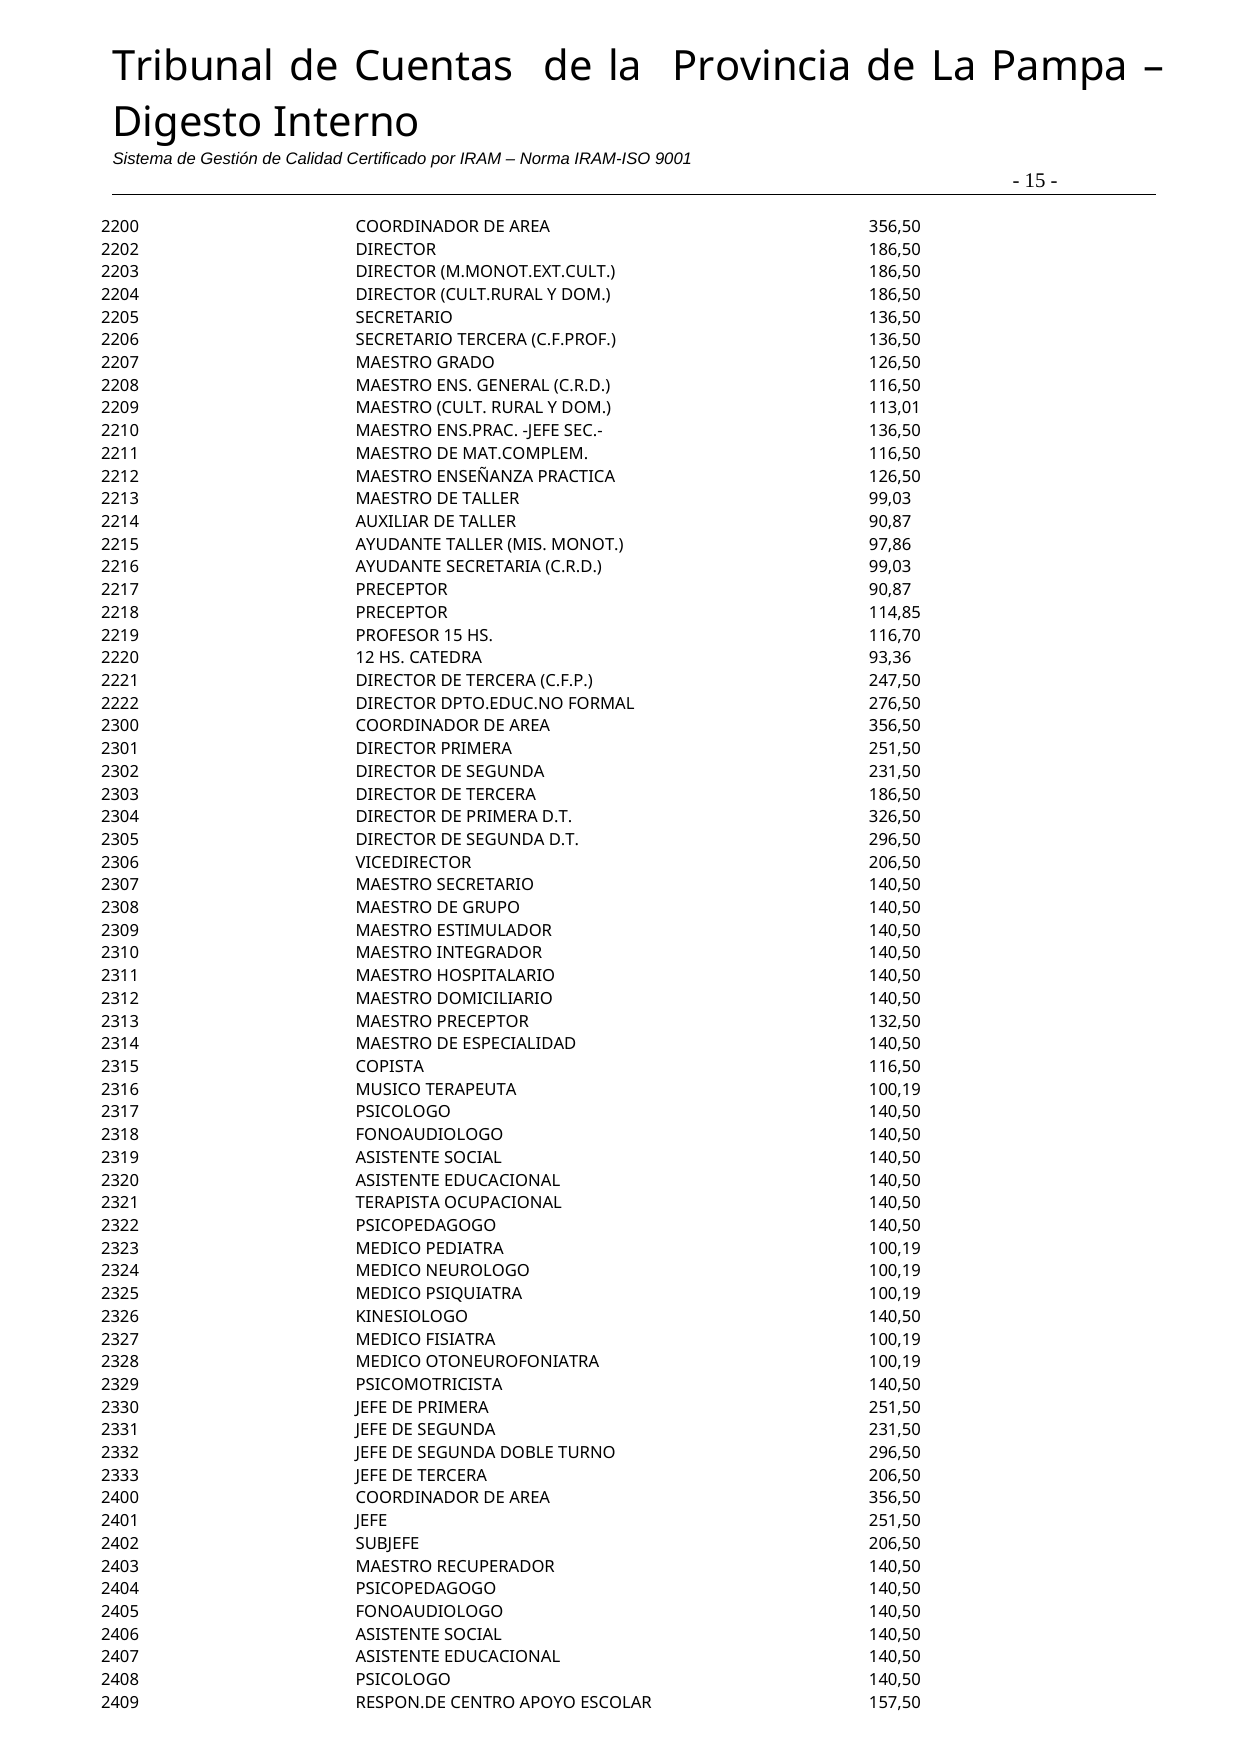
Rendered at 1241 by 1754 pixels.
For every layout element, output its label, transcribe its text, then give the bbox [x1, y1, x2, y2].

table_cell 247,50 [858, 669, 1129, 691]
table_cell 140,50 [858, 1554, 1129, 1577]
table_cell 186,50 [858, 237, 1129, 260]
table_cell 2322 [90, 1214, 344, 1236]
table_cell 2307 [90, 873, 344, 896]
table_cell MAESTRO DE MAT.COMPLEM. [344, 442, 857, 464]
table_cell 2407 [90, 1645, 344, 1668]
table_cell 2215 [90, 533, 344, 555]
table_cell COPISTA [344, 1055, 857, 1077]
table_cell 140,50 [858, 1100, 1129, 1123]
table_cell PSICOLOGO [344, 1100, 857, 1123]
table_cell 2205 [90, 305, 344, 328]
table_cell 93,36 [858, 646, 1129, 669]
table_cell MEDICO NEUROLOGO [344, 1259, 857, 1282]
table_header 2303 [90, 782, 344, 805]
table_cell 140,50 [858, 1191, 1129, 1214]
table_cell ASISTENTE EDUCACIONAL [344, 1645, 857, 1668]
table_cell DIRECTOR DE SEGUNDA [344, 760, 857, 782]
table_cell PSICOPEDAGOGO [344, 1577, 857, 1600]
table_cell 2403 [90, 1554, 344, 1577]
table_cell SECRETARIO [344, 305, 857, 328]
table_cell 97,86 [858, 533, 1129, 555]
table_cell 2331 [90, 1418, 344, 1441]
table_cell 140,50 [858, 1123, 1129, 1146]
table_cell 116,50 [858, 442, 1129, 464]
table_cell AYUDANTE SECRETARIA (C.R.D.) [344, 555, 857, 578]
table_cell 2218 [90, 601, 344, 623]
table_cell 2333 [90, 1464, 344, 1486]
table_cell 2317 [90, 1100, 344, 1123]
table_cell PROFESOR 15 HS. [344, 623, 857, 646]
table_cell 186,50 [858, 260, 1129, 283]
table_cell 116,50 [858, 1055, 1129, 1077]
table_cell 2311 [90, 964, 344, 987]
table_cell 2330 [90, 1395, 344, 1418]
table_cell DIRECTOR DE PRIMERA D.T. [344, 805, 857, 828]
table_cell 140,50 [858, 1168, 1129, 1191]
table_cell 2213 [90, 487, 344, 510]
table_cell KINESIOLOGO [344, 1305, 857, 1327]
table_cell 251,50 [858, 737, 1129, 759]
table_cell 140,50 [858, 873, 1129, 896]
table_cell MAESTRO SECRETARIO [344, 873, 857, 896]
table_cell 132,50 [858, 1009, 1129, 1032]
table_cell 140,50 [858, 896, 1129, 918]
table_cell 2221 [90, 669, 344, 691]
table_cell 2220 [90, 646, 344, 669]
table_cell 90,87 [858, 578, 1129, 601]
table_cell PSICOLOGO [344, 1668, 857, 1691]
table_cell 186,50 [858, 283, 1129, 305]
table_cell 2208 [90, 374, 344, 396]
table_cell RESPON.DE CENTRO APOYO ESCOLAR [344, 1691, 857, 1713]
table_cell AUXILIAR DE TALLER [344, 510, 857, 532]
table_cell TERAPISTA OCUPACIONAL [344, 1191, 857, 1214]
table_cell 100,19 [858, 1350, 1129, 1373]
table_cell 12 HS. CATEDRA [344, 646, 857, 669]
table_cell 116,70 [858, 623, 1129, 646]
table_cell 2301 [90, 737, 344, 759]
table_cell 100,19 [858, 1327, 1129, 1350]
table_cell 157,50 [858, 1691, 1129, 1713]
table_cell 2401 [90, 1509, 344, 1532]
table_cell 2216 [90, 555, 344, 578]
table_cell 2313 [90, 1009, 344, 1032]
table_cell SECRETARIO TERCERA (C.F.PROF.) [344, 328, 857, 351]
table_cell 2211 [90, 442, 344, 464]
table_cell 2302 [90, 760, 344, 782]
table_cell 2210 [90, 419, 344, 442]
table_cell JEFE DE TERCERA [344, 1464, 857, 1486]
table_cell 2304 [90, 805, 344, 828]
table_cell 2300 [90, 714, 344, 737]
table_cell MAESTRO ENS.PRAC. -JEFE SEC.- [344, 419, 857, 442]
table_cell DIRECTOR DE SEGUNDA D.T. [344, 828, 857, 850]
table_cell 2204 [90, 283, 344, 305]
table_cell 276,50 [858, 691, 1129, 714]
table_header 186,50 [858, 782, 1129, 805]
table_cell 2329 [90, 1373, 344, 1395]
table_cell DIRECTOR [344, 237, 857, 260]
table_cell 140,50 [858, 1214, 1129, 1236]
table_cell 126,50 [858, 351, 1129, 373]
table_cell 206,50 [858, 850, 1129, 873]
table_cell 231,50 [858, 760, 1129, 782]
table_cell 2404 [90, 1577, 344, 1600]
table_cell DIRECTOR DPTO.EDUC.NO FORMAL [344, 691, 857, 714]
table_cell 2212 [90, 464, 344, 487]
table_cell 2305 [90, 828, 344, 850]
table_cell 2319 [90, 1146, 344, 1168]
table_cell MAESTRO PRECEPTOR [344, 1009, 857, 1032]
table_cell DIRECTOR (CULT.RURAL Y DOM.) [344, 283, 857, 305]
table_cell MAESTRO DE TALLER [344, 487, 857, 510]
table_cell DIRECTOR DE TERCERA (C.F.P.) [344, 669, 857, 691]
table_cell 100,19 [858, 1236, 1129, 1259]
table_cell PSICOPEDAGOGO [344, 1214, 857, 1236]
table_cell 2214 [90, 510, 344, 532]
table_cell 136,50 [858, 419, 1129, 442]
table_cell MAESTRO DOMICILIARIO [344, 987, 857, 1009]
table_cell 140,50 [858, 987, 1129, 1009]
table_cell ASISTENTE EDUCACIONAL [344, 1168, 857, 1191]
table_cell 2202 [90, 237, 344, 260]
table_cell 2332 [90, 1441, 344, 1463]
table_cell 140,50 [858, 941, 1129, 964]
table_cell 2308 [90, 896, 344, 918]
table_cell ASISTENTE SOCIAL [344, 1146, 857, 1168]
table_cell MEDICO PEDIATRA [344, 1236, 857, 1259]
table_cell 140,50 [858, 1032, 1129, 1055]
table_cell 2323 [90, 1236, 344, 1259]
table_cell PRECEPTOR [344, 578, 857, 601]
table_cell 2312 [90, 987, 344, 1009]
table_cell 99,03 [858, 555, 1129, 578]
table_cell MAESTRO ENS. GENERAL (C.R.D.) [344, 374, 857, 396]
table_cell MAESTRO GRADO [344, 351, 857, 373]
table_cell 2408 [90, 1668, 344, 1691]
table_cell 113,01 [858, 396, 1129, 419]
table_cell MAESTRO RECUPERADOR [344, 1554, 857, 1577]
table_cell MUSICO TERAPEUTA [344, 1078, 857, 1100]
table_cell 140,50 [858, 1305, 1129, 1327]
table_cell SUBJEFE [344, 1532, 857, 1554]
table_cell 251,50 [858, 1509, 1129, 1532]
table_cell JEFE DE PRIMERA [344, 1395, 857, 1418]
table_cell 2326 [90, 1305, 344, 1327]
table_cell 140,50 [858, 1577, 1129, 1600]
table_cell 100,19 [858, 1282, 1129, 1304]
table_cell 140,50 [858, 1600, 1129, 1622]
table_cell 100,19 [858, 1078, 1129, 1100]
table_cell JEFE DE SEGUNDA [344, 1418, 857, 1441]
table_cell DIRECTOR PRIMERA [344, 737, 857, 759]
table_cell 2327 [90, 1327, 344, 1350]
table_cell MAESTRO ENSEÑANZA PRACTICA [344, 464, 857, 487]
table_cell AYUDANTE TALLER (MIS. MONOT.) [344, 533, 857, 555]
table_cell 114,85 [858, 601, 1129, 623]
table_cell 140,50 [858, 1645, 1129, 1668]
table_cell 126,50 [858, 464, 1129, 487]
table_cell 251,50 [858, 1395, 1129, 1418]
table_cell 2402 [90, 1532, 344, 1554]
table_cell 140,50 [858, 919, 1129, 941]
table_cell 356,50 [858, 714, 1129, 737]
table_cell 2328 [90, 1350, 344, 1373]
table_header DIRECTOR DE TERCERA [344, 782, 857, 805]
table_cell MEDICO PSIQUIATRA [344, 1282, 857, 1304]
table_cell 140,50 [858, 1623, 1129, 1645]
table_cell MAESTRO HOSPITALARIO [344, 964, 857, 987]
table_cell JEFE DE SEGUNDA DOBLE TURNO [344, 1441, 857, 1463]
table_cell MAESTRO DE GRUPO [344, 896, 857, 918]
table_cell 2206 [90, 328, 344, 351]
table_cell DIRECTOR (M.MONOT.EXT.CULT.) [344, 260, 857, 283]
table_cell 100,19 [858, 1259, 1129, 1282]
table_cell 140,50 [858, 1668, 1129, 1691]
table_cell 2320 [90, 1168, 344, 1191]
table_cell COORDINADOR DE AREA [344, 1486, 857, 1509]
table_cell 206,50 [858, 1532, 1129, 1554]
table_cell 2203 [90, 260, 344, 283]
table_cell 2321 [90, 1191, 344, 1214]
table_cell 2209 [90, 396, 344, 419]
table_cell 140,50 [858, 1373, 1129, 1395]
table_cell 90,87 [858, 510, 1129, 532]
table_cell 99,03 [858, 487, 1129, 510]
table_cell 2217 [90, 578, 344, 601]
table_cell FONOAUDIOLOGO [344, 1123, 857, 1146]
table_cell MAESTRO ESTIMULADOR [344, 919, 857, 941]
table_cell 231,50 [858, 1418, 1129, 1441]
table_cell 2318 [90, 1123, 344, 1146]
table_cell 2310 [90, 941, 344, 964]
table_cell 2400 [90, 1486, 344, 1509]
table_cell 136,50 [858, 305, 1129, 328]
table_cell 356,50 [858, 1486, 1129, 1509]
table_cell MAESTRO (CULT. RURAL Y DOM.) [344, 396, 857, 419]
table_cell 2309 [90, 919, 344, 941]
table_cell 326,50 [858, 805, 1129, 828]
table_cell 2314 [90, 1032, 344, 1055]
table_cell 2200 [90, 215, 344, 237]
table_cell COORDINADOR DE AREA [344, 215, 857, 237]
table_cell 116,50 [858, 374, 1129, 396]
table_cell 140,50 [858, 1146, 1129, 1168]
table_cell MEDICO FISIATRA [344, 1327, 857, 1350]
table_cell 2324 [90, 1259, 344, 1282]
table_cell 2315 [90, 1055, 344, 1077]
table_cell 140,50 [858, 964, 1129, 987]
table_cell 2406 [90, 1623, 344, 1645]
table_cell MAESTRO DE ESPECIALIDAD [344, 1032, 857, 1055]
table_cell 136,50 [858, 328, 1129, 351]
table_cell MAESTRO INTEGRADOR [344, 941, 857, 964]
table_cell VICEDIRECTOR [344, 850, 857, 873]
table_cell COORDINADOR DE AREA [344, 714, 857, 737]
table_cell PRECEPTOR [344, 601, 857, 623]
table_cell 2222 [90, 691, 344, 714]
table_cell ASISTENTE SOCIAL [344, 1623, 857, 1645]
table_cell 2316 [90, 1078, 344, 1100]
table_cell 2306 [90, 850, 344, 873]
table_cell 2409 [90, 1691, 344, 1713]
table_cell JEFE [344, 1509, 857, 1532]
table_cell MEDICO OTONEUROFONIATRA [344, 1350, 857, 1373]
table_cell 356,50 [858, 215, 1129, 237]
table_cell 296,50 [858, 828, 1129, 850]
table_cell 2325 [90, 1282, 344, 1304]
table_cell PSICOMOTRICISTA [344, 1373, 857, 1395]
table_cell 2207 [90, 351, 344, 373]
table_cell 2219 [90, 623, 344, 646]
table_cell 296,50 [858, 1441, 1129, 1463]
table_cell FONOAUDIOLOGO [344, 1600, 857, 1622]
table_cell 206,50 [858, 1464, 1129, 1486]
table_cell 2405 [90, 1600, 344, 1622]
